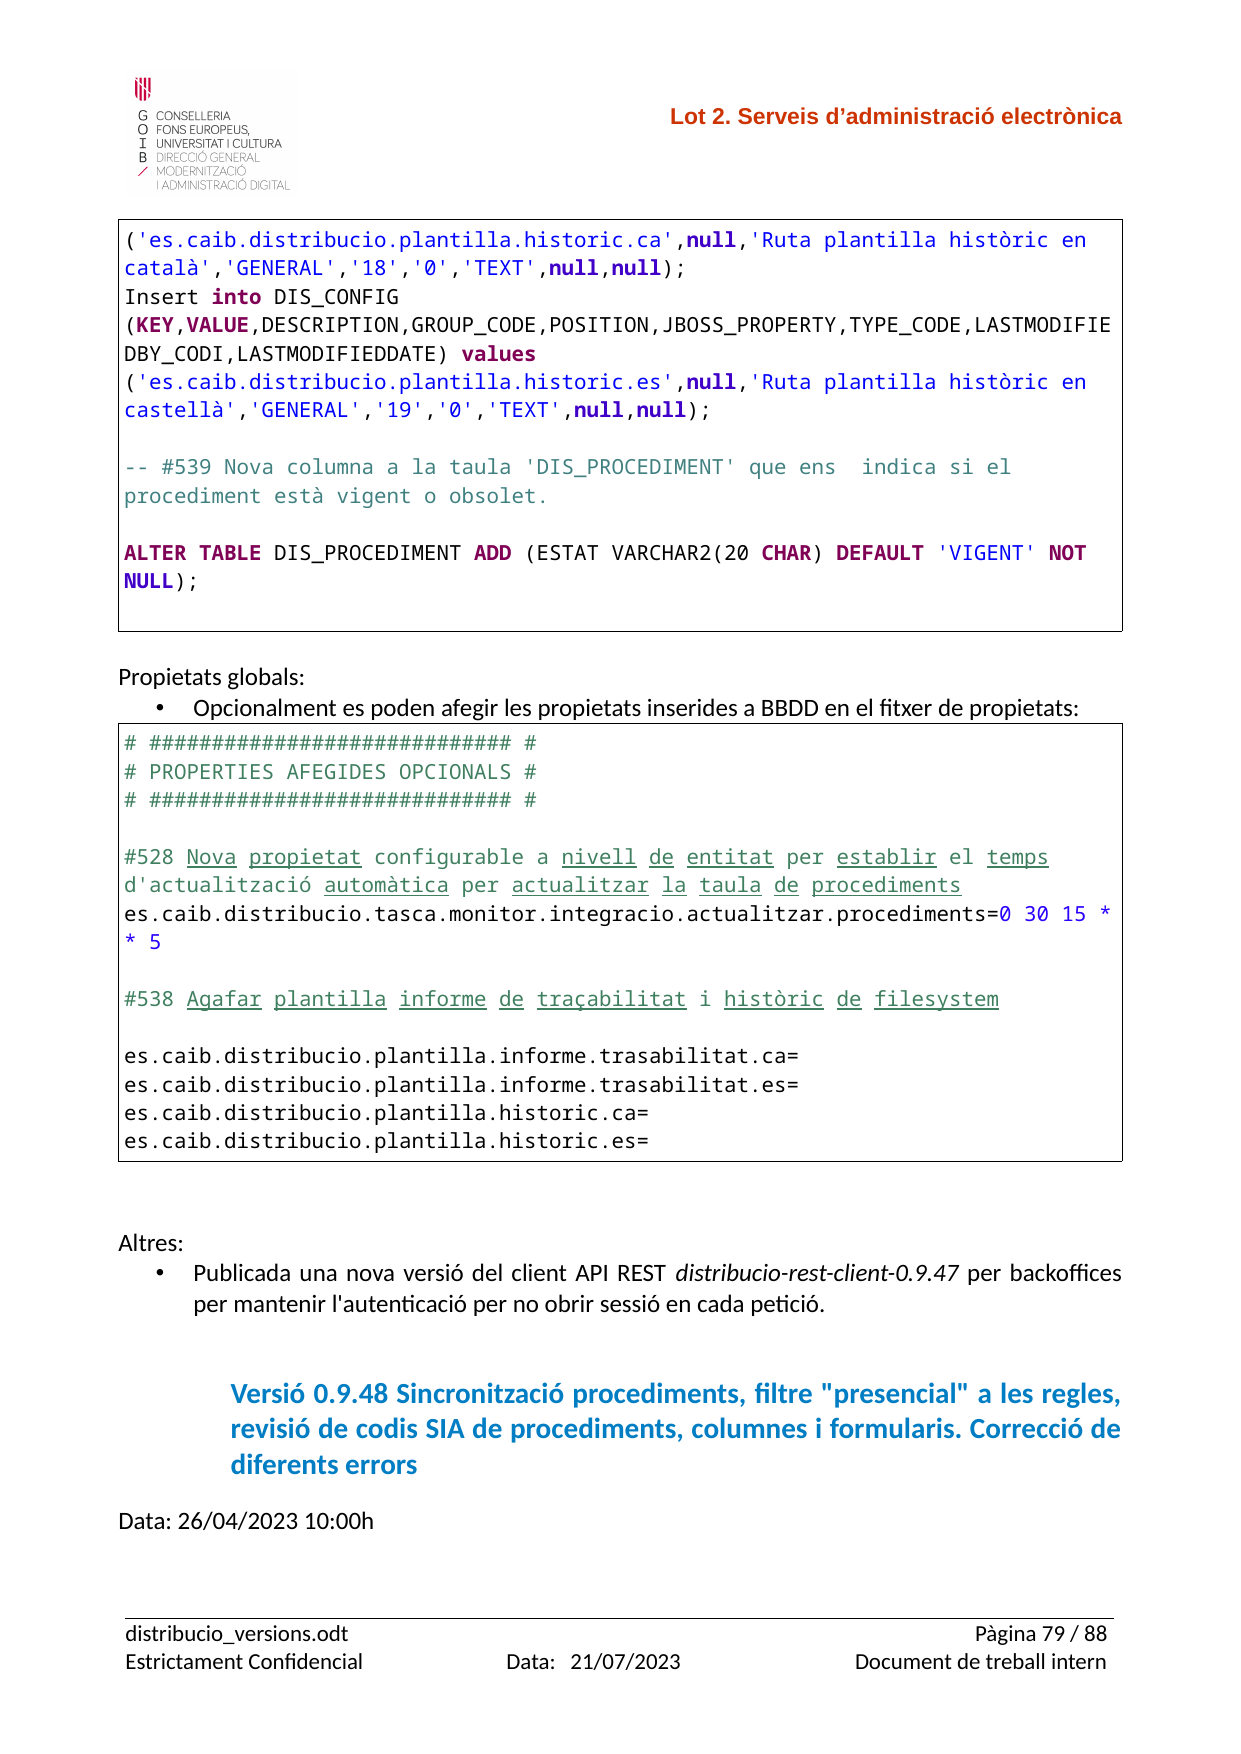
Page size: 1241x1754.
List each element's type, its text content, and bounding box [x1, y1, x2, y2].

table_header # ############################# # # PROPERTIES AFEGIDES OPCIONALS # # ############################# # #528 Nova propietat configurable a nivell de entitat per establir el temps d'actualització automàtica per actualitzar la taula de procediments es.caib.distribucio.tasca.monitor.integracio.actualitzar.procediments=0 30 15 * * 5 #538 Agafar plantilla informe de traçabilitat i històric de filesystem es.caib.distribucio.plantilla.informe.trasabilitat.ca= es.caib.distribucio.plantilla.informe.trasabilitat.es= es.caib.distribucio.plantilla.historic.ca= es.caib.distribucio.plantilla.historic.es= [119, 724, 1122, 1161]
picture [126, 70, 299, 197]
table_header ('es.caib.distribucio.plantilla.historic.ca',null,'Ruta plantilla històric en català','GENERAL','18','0','TEXT',null,null); Insert into DIS_CONFIG (KEY,VALUE,DESCRIPTION,GROUP_CODE,POSITION,JBOSS_PROPERTY,TYPE_CODE,LASTMODIFIEDBY_CODI,LASTMODIFIEDDATE) values ('es.caib.distribucio.plantilla.historic.es',null,'Ruta plantilla històric en castellà','GENERAL','19','0','TEXT',null,null); -- #539 Nova columna a la taula 'DIS_PROCEDIMENT' que ens indica si el procediment està vigent o obsolet. ALTER TABLE DIS_PROCEDIMENT ADD (ESTAT VARCHAR2(20 CHAR) DEFAULT 'VIGENT' NOT NULL); [119, 220, 1122, 631]
list Publicada una nova versió del client API REST distribucio-rest-client-0.9.47 per backoffices per mantenir l'autenticació per no obrir sessió en cada petició. [156, 1257, 1122, 1318]
text Altres: [118, 1227, 1122, 1257]
text Propietats globals: [118, 662, 1122, 692]
text Data: 26/04/2023 10:00h [118, 1505, 1122, 1536]
subtitle Versió 0.9.48 Sincronització procediments, filtre "presencial" a les regles, revisió de codis SIA de procediments, columnes i formularis. Correcció de diferents errors [153, 1375, 1122, 1482]
list Opcionalment es poden afegir les propietats inserides a BBDD en el fitxer de propietats: [156, 692, 1122, 723]
